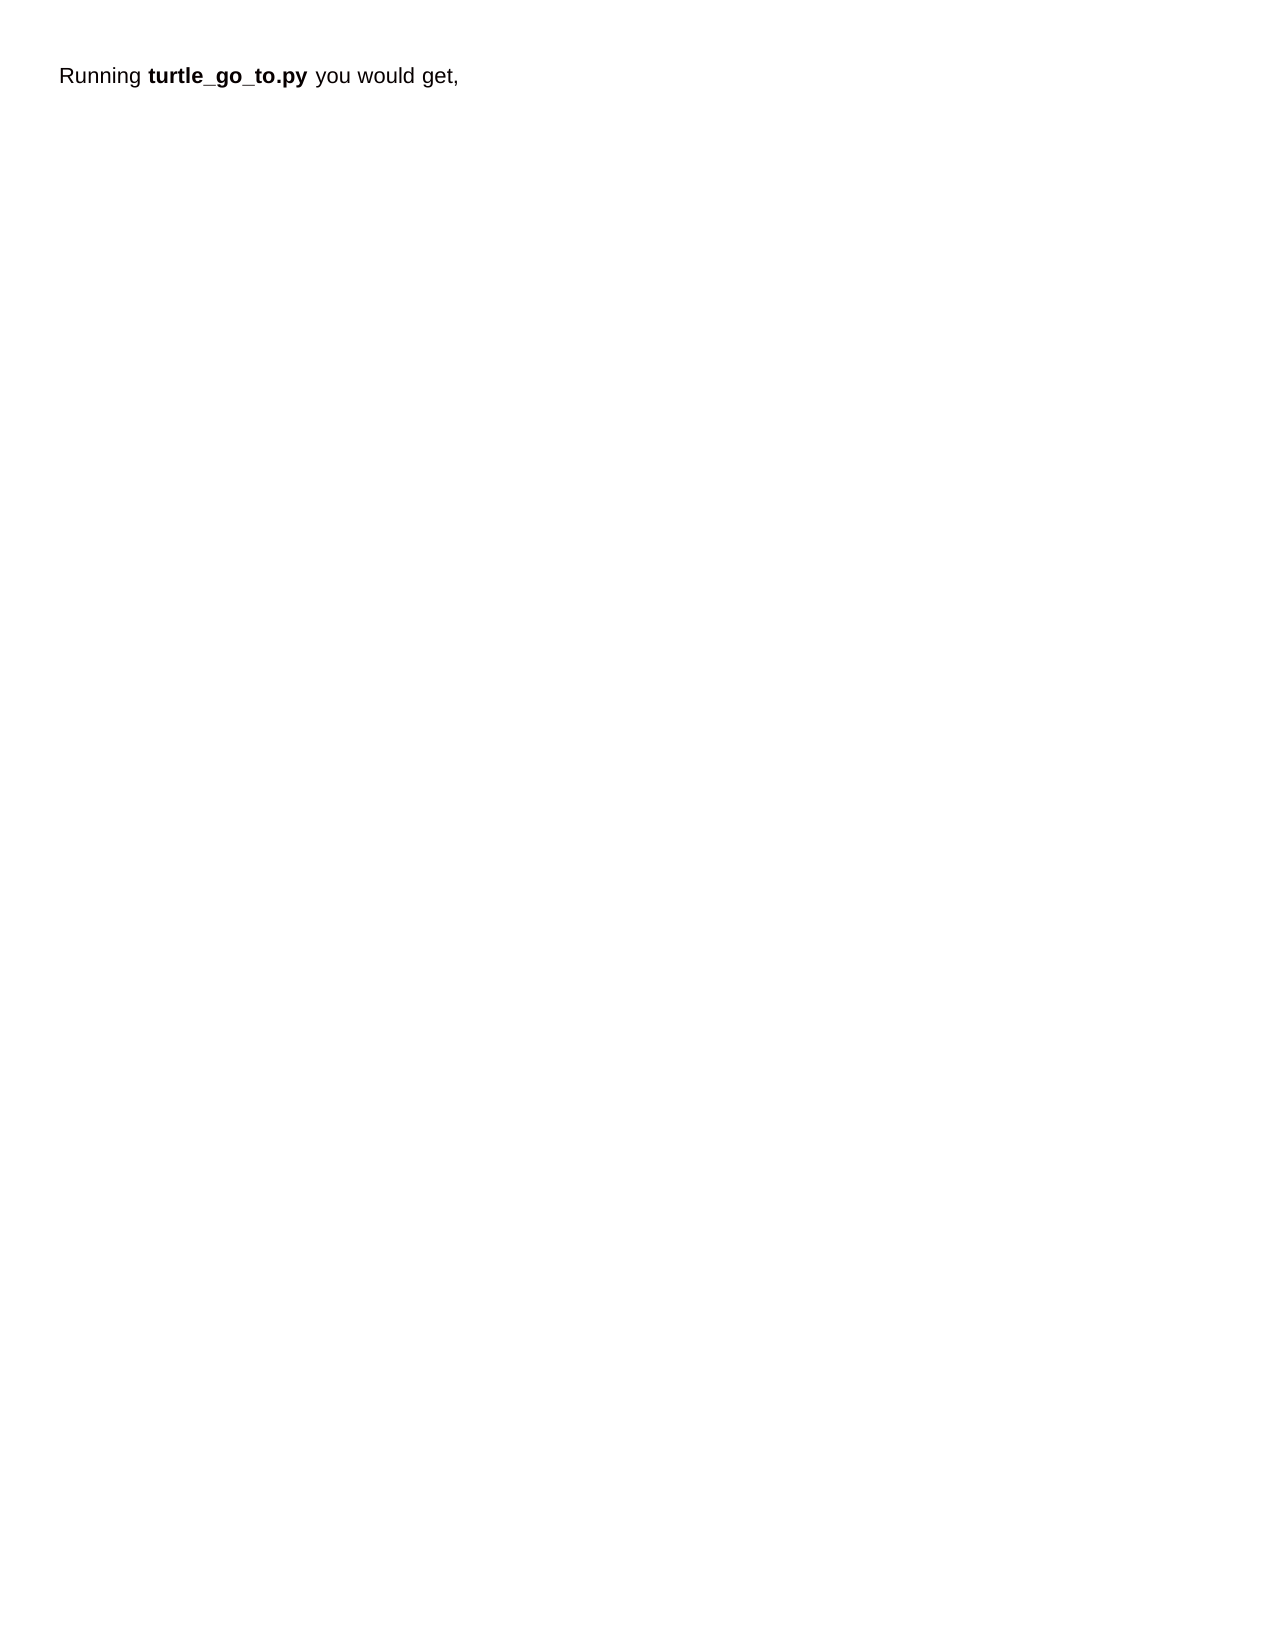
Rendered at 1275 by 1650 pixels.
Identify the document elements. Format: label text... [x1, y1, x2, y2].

text Running turtle_go_to.py you would get, [59, 62, 1229, 88]
